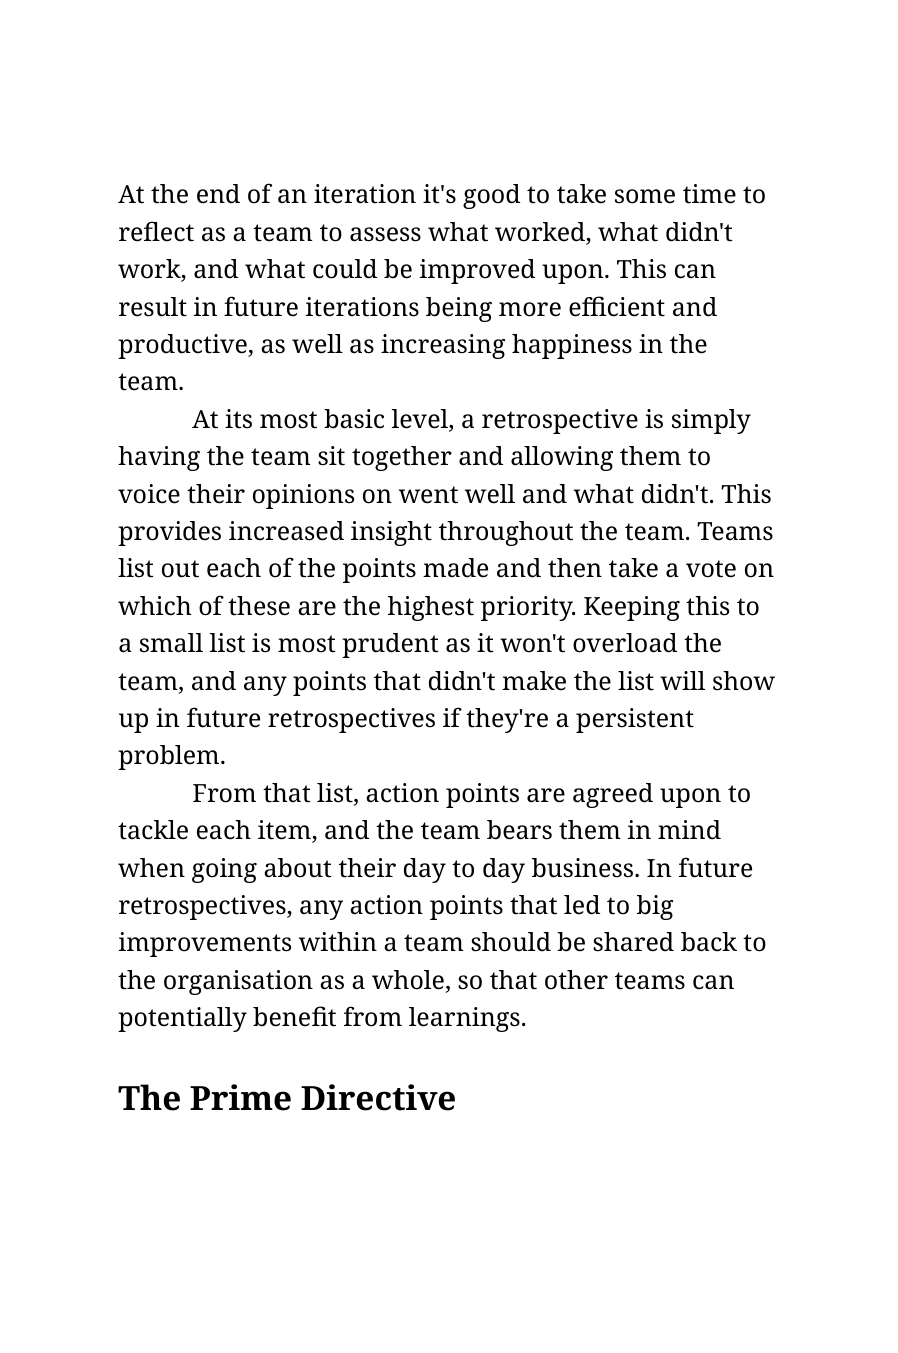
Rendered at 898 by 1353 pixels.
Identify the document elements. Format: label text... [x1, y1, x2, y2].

text At the end of an iteration it's good to take some time to reflect as a team to assess what worked, what didn't work, and what could be improved upon. This can result in future iterations being more efficient and productive, as well as increasing happiness in the team. [118, 177, 779, 398]
text From that list, action points are agreed upon to tackle each item, and the team bears them in mind when going about their day to day business. In future retrospectives, any action points that led to big improvements within a team should be shared back to the organisation as a whole, so that other teams can potentially benefit from learnings. [118, 775, 779, 1034]
text At its most basic level, a retrospective is simply having the team sit together and allowing them to voice their opinions on went well and what didn't. This provides increased insight throughout the team. Teams list out each of the points made and then take a vote on which of these are the highest priority. Keeping this to a small list is most prudent as it won't overload the team, and any points that didn't make the list will show up in future retrospectives if they're a persistent problem. [118, 401, 779, 772]
subtitle The Prime Directive [118, 1074, 779, 1120]
